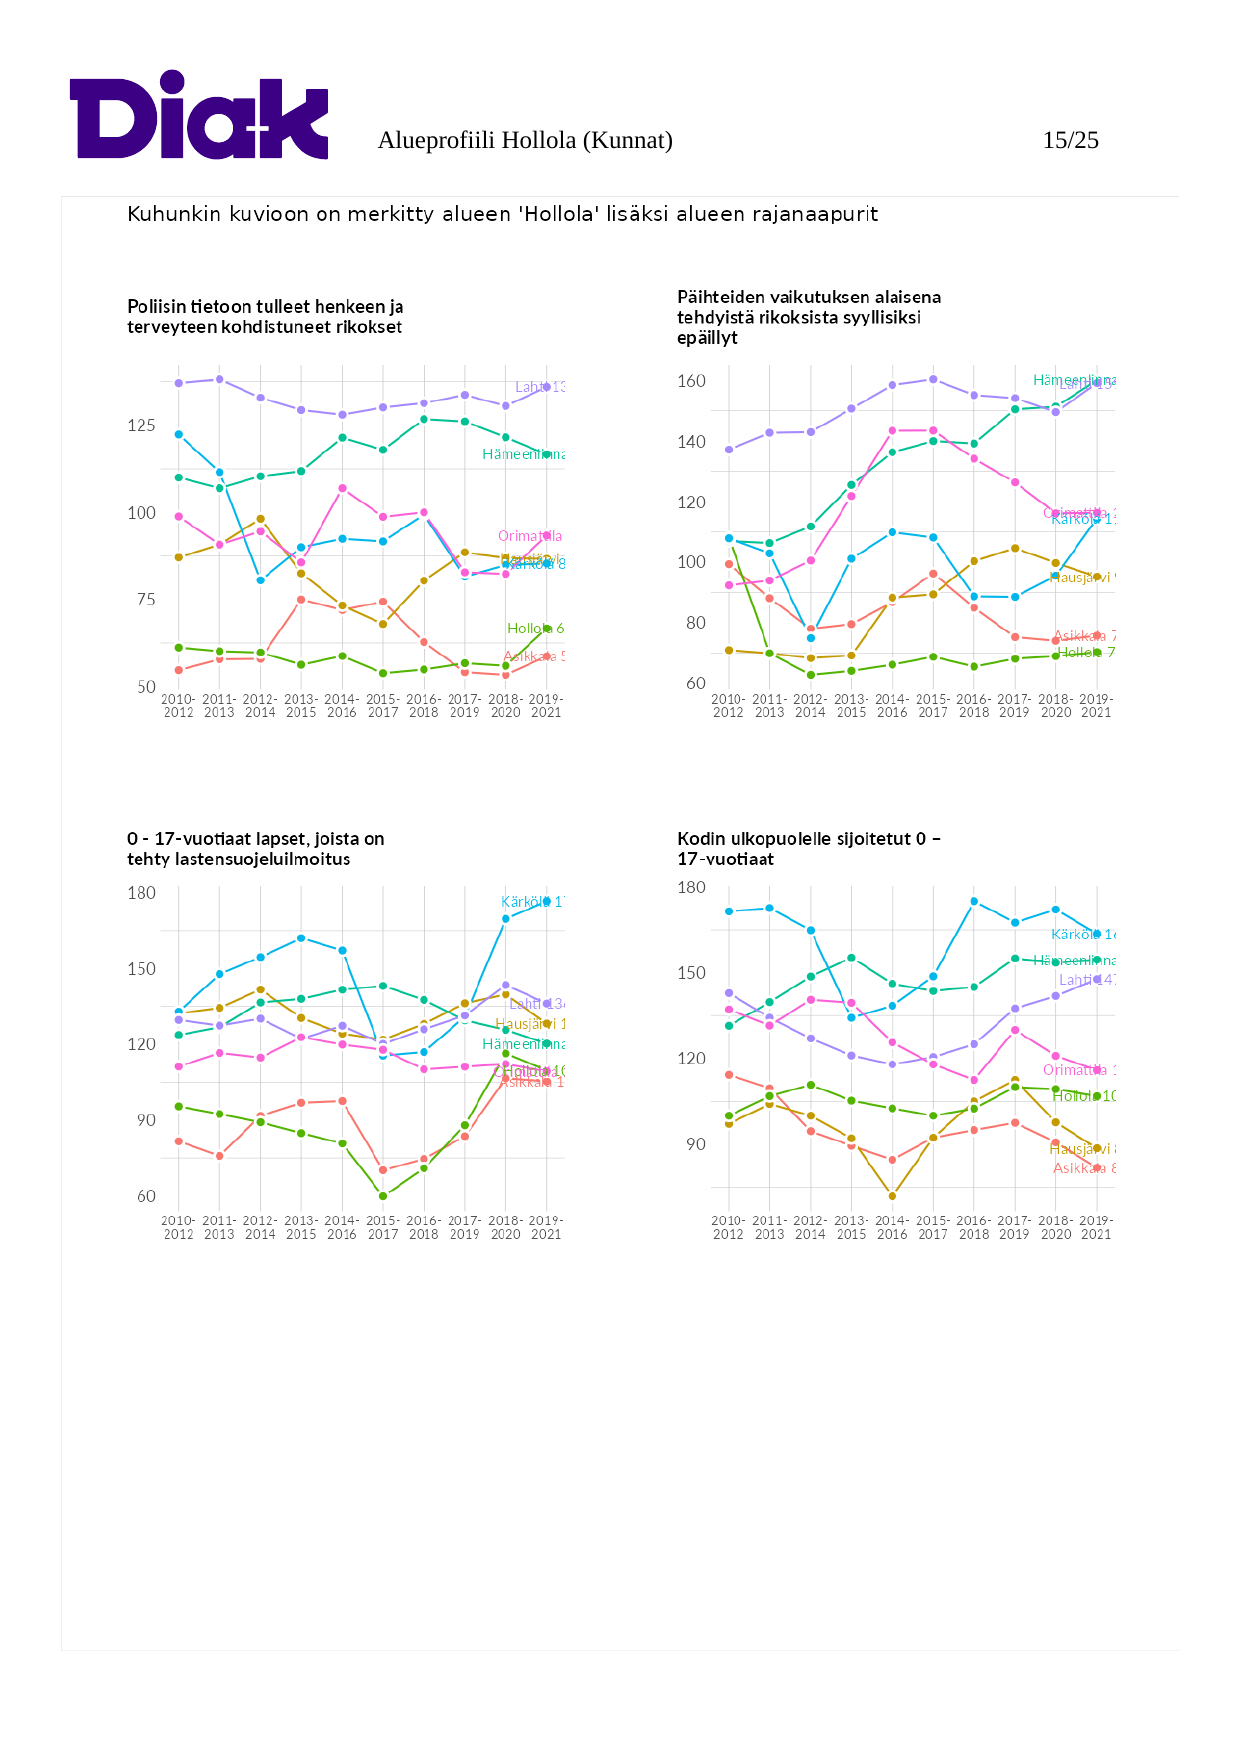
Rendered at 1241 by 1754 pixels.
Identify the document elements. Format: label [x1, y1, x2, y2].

picture [61, 196, 1179, 1651]
